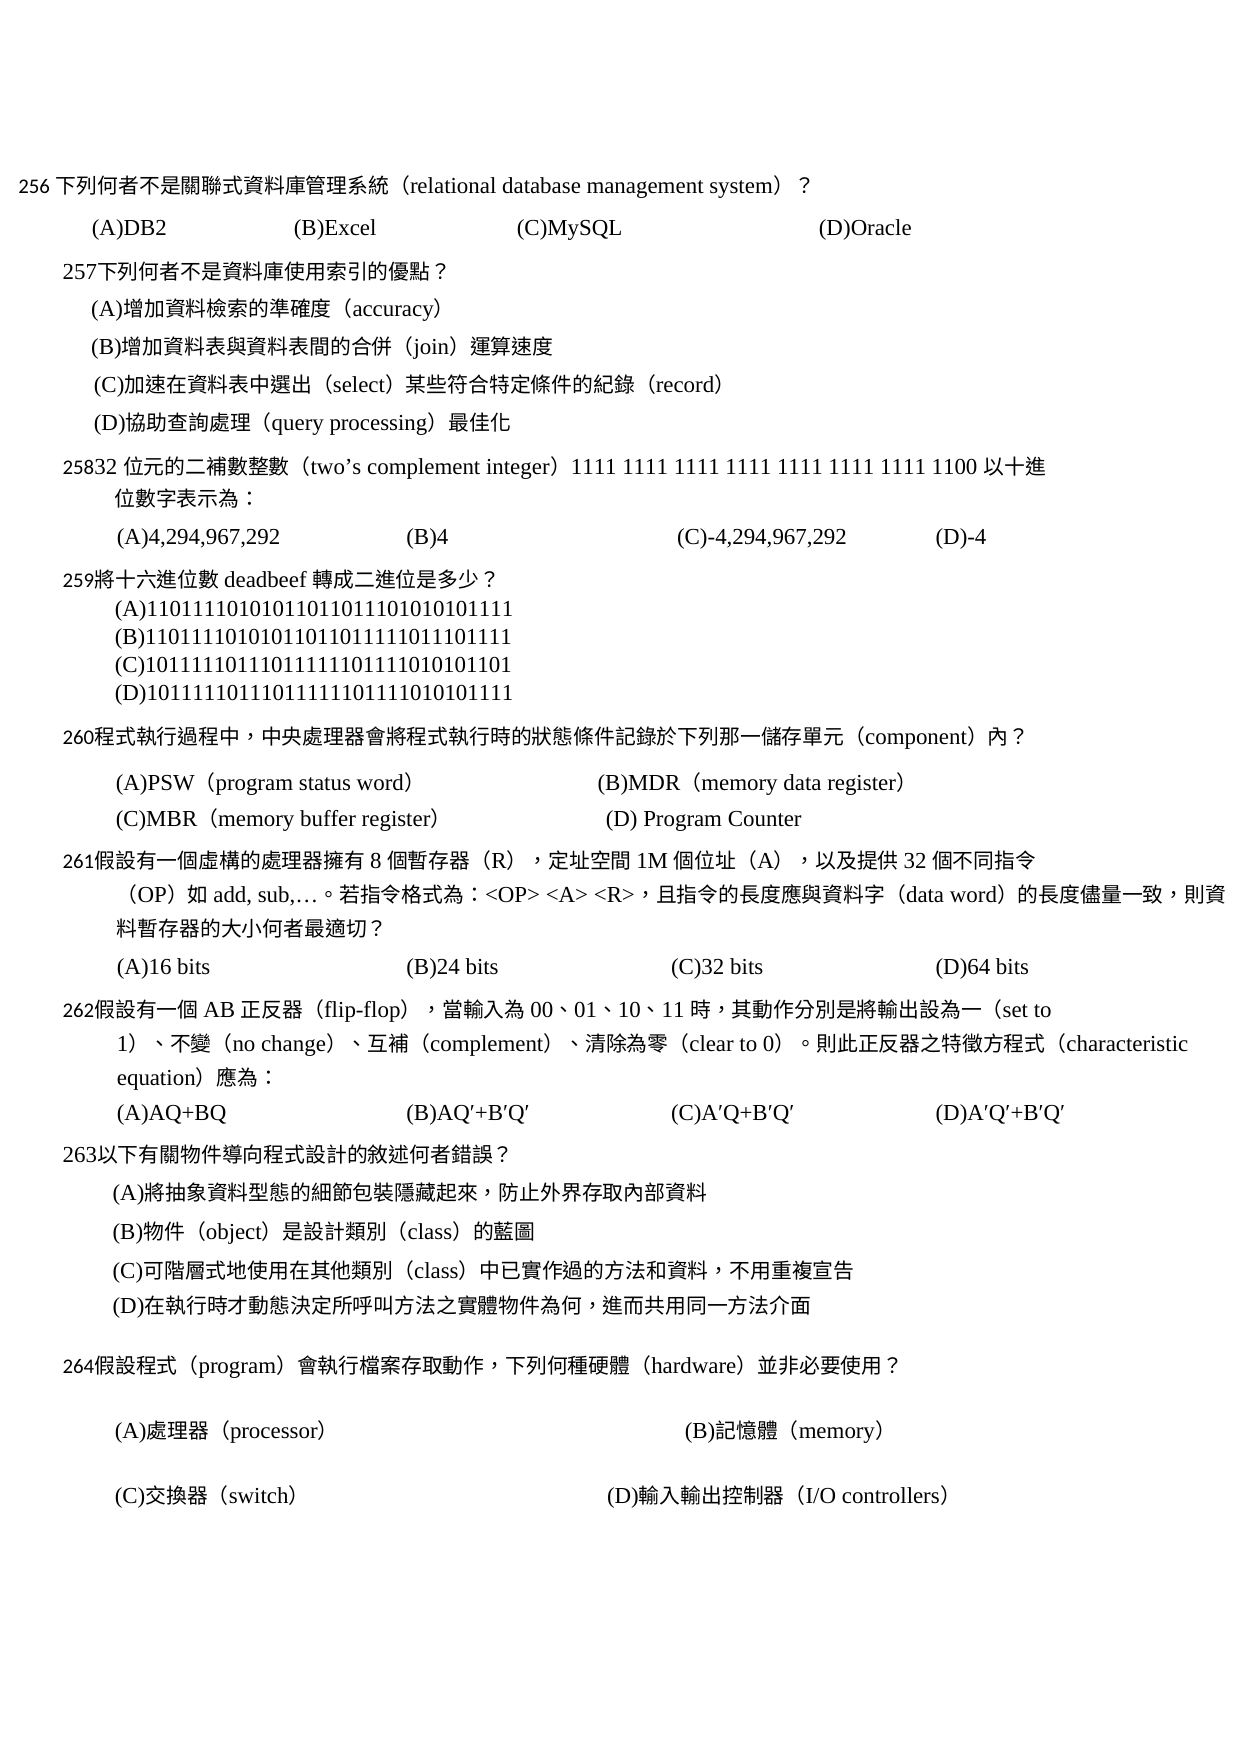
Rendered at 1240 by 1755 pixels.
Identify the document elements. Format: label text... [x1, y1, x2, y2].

list 下列何者不是資料庫使用索引的優點？ [62, 252, 1237, 286]
text (A)PSW（program status word） (B)MDR（memory data register） [116, 762, 1185, 798]
list 32 位元的二補數整數（two’s complement integer）1111 1111 1111 1111 1111 1111 1111 1100 以十進 [62, 447, 1237, 481]
text (A)16 bits (B)24 bits (C)32 bits (D)64 bits [117, 954, 1185, 979]
table_cell 下列何者不是關聯式資料庫管理系統（relational database management system）？ [18, 166, 1000, 200]
table_cell (C)MySQL [506, 200, 808, 241]
text (C)加速在資料表中選出（select）某些符合特定條件的紀錄（record） [94, 362, 866, 400]
text （OP）如 add, sub,…。若指令格式為：<OP> <A> <R>，且指令的長度應與資料字（data word）的長度儘量一致，則資料暫存器的大小何者最適切？ [117, 875, 1237, 943]
table_cell (A)DB2 [81, 200, 283, 241]
text 1）、不變（no change）、互補（complement）、清除為零（clear to 0）。則此正反器之特徵方程式（characteristic equation）應為： [117, 1024, 1237, 1092]
text (B)記憶體（memory） [684, 1417, 1185, 1444]
text (A)處理器（processor） [114, 1417, 609, 1444]
text (C)交換器（switch） (D)輸入輸出控制器（I/O controllers） [114, 1481, 1185, 1509]
list 將十六進位數 deadbeef 轉成二進位是多少？ [62, 561, 1237, 594]
text (A)增加資料檢索的準確度（accuracy） [62, 286, 858, 324]
text (A)11011110101011011011101010101111 (B)11011110101011011011111011101111 (C)10111110111011111101111010101101 (D)10111110111011111101111010101111 [114, 594, 1185, 706]
text (C)MBR（memory buffer register） (D) Program Counter [116, 798, 1185, 833]
list 假設有一個 AB 正反器（flip-flop），當輸入為 00、01、10、11 時，其動作分別是將輸出設為一（set to [62, 990, 1237, 1024]
text (C)可階層式地使用在其他類別（class）中已實作過的方法和資料，不用重複宣告 [112, 1256, 1185, 1284]
list 假設有一個虛構的處理器擁有 8 個暫存器（R），定址空間 1M 個位址（A），以及提供 32 個不同指令 [62, 841, 1237, 875]
list 以下有關物件導向程式設計的敘述何者錯誤？ [62, 1135, 1174, 1169]
text (A)AQ+BQ (B)AQ′+B′Q′ (C)A′Q+B′Q′ (D)A′Q′+B′Q′ [117, 1100, 1185, 1125]
text (B)增加資料表與資料表間的合併（join）運算速度 [62, 324, 858, 362]
table_header [18, 140, 1000, 166]
text (D)在執行時才動態決定所呼叫方法之實體物件為何，進而共用同一方法介面 [112, 1291, 1185, 1319]
table_cell (D)Oracle [808, 200, 1000, 241]
table_cell [18, 200, 81, 241]
text (D)協助查詢處理（query processing）最佳化 [94, 400, 866, 438]
text 位數字表示為： [62, 481, 1170, 513]
list 程式執行過程中，中央處理器會將程式執行時的狀態條件記錄於下列那一儲存單元（component）內？ [62, 717, 1237, 751]
text (A)將抽象資料型態的細節包裝隱藏起來，防止外界存取內部資料 [112, 1179, 1185, 1206]
table_cell (B)Excel [283, 200, 506, 241]
list 假設程式（program）會執行檔案存取動作，下列何種硬體（hardware）並非必要使用？ [62, 1346, 1174, 1380]
text (A)4,294,967,292 (B)4 (C)-4,294,967,292 (D)-4 [117, 524, 1185, 549]
text (B)物件（object）是設計類別（class）的藍圖 [112, 1217, 1185, 1245]
